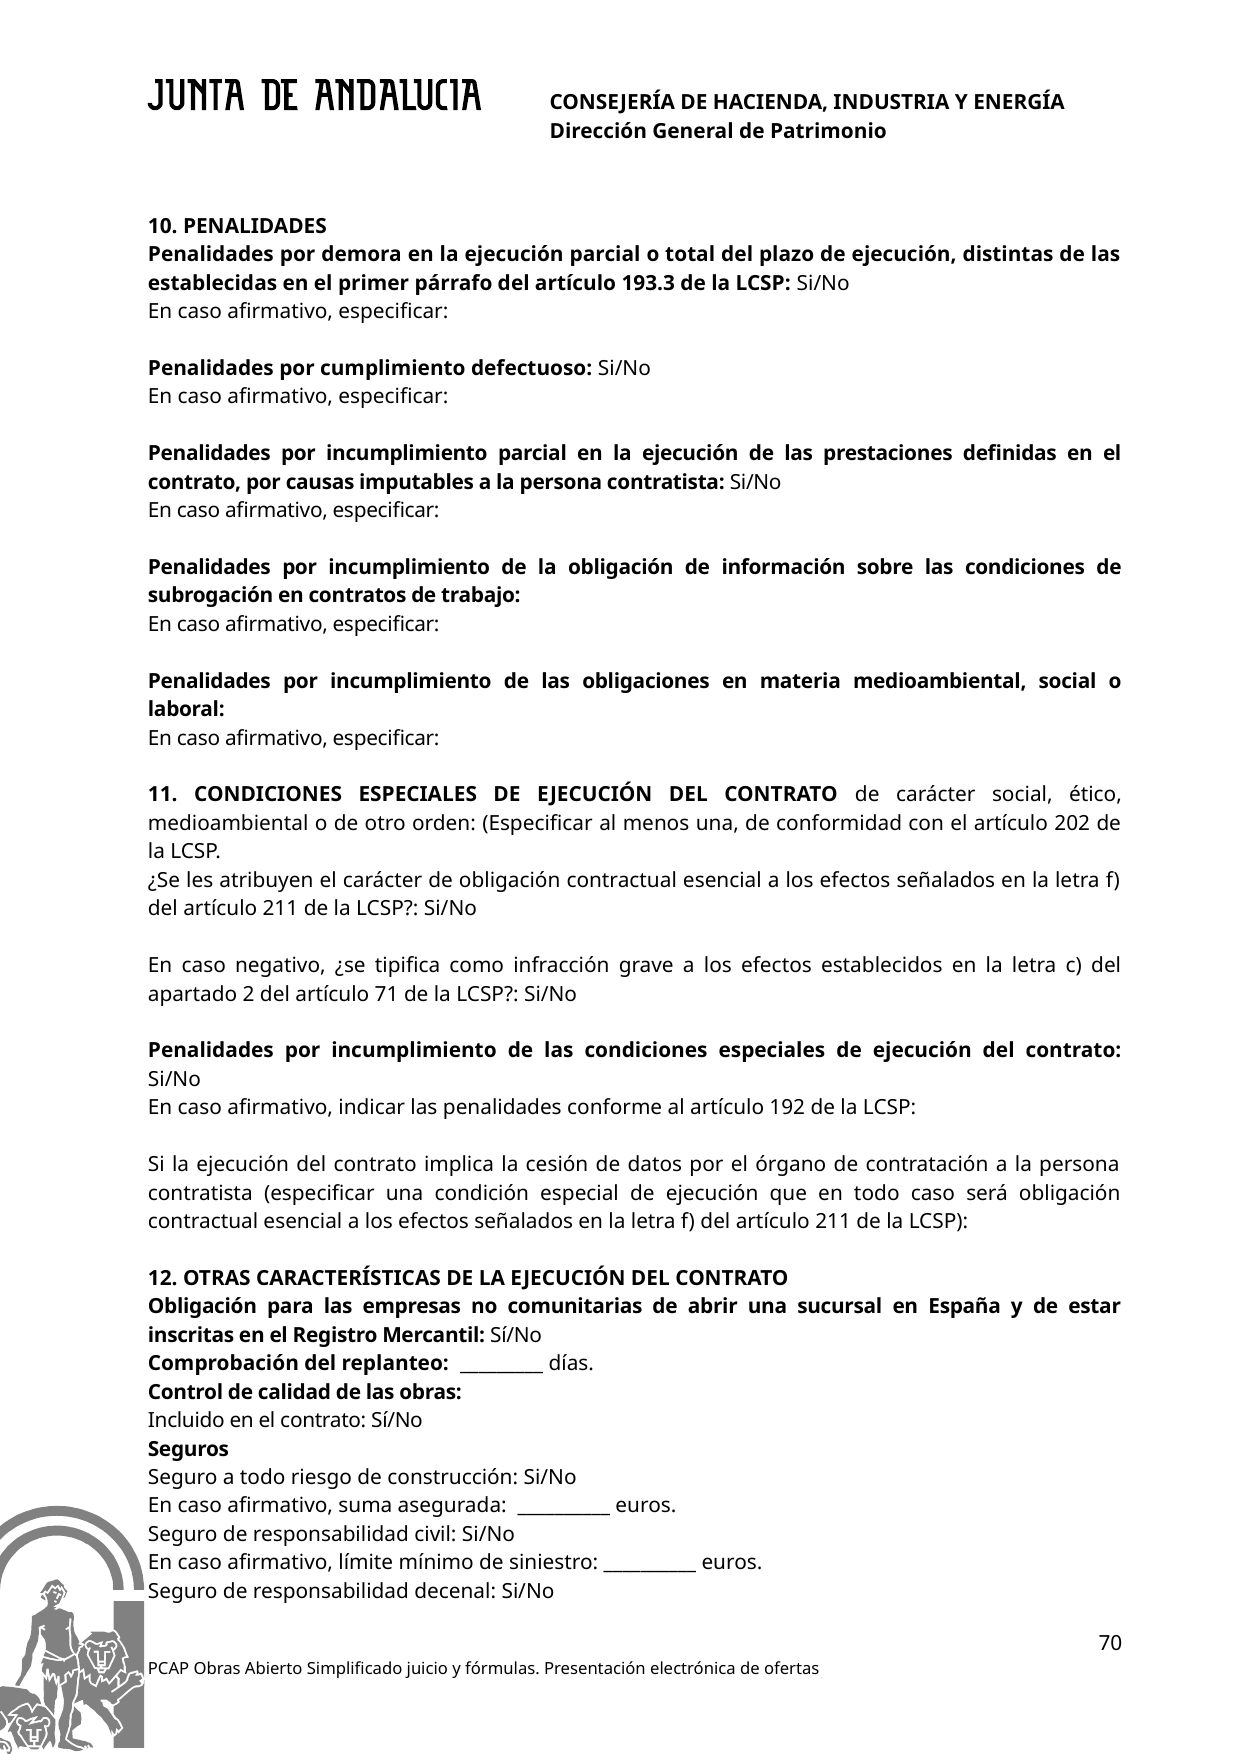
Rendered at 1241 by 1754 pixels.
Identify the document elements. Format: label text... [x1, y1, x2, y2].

text Seguro de responsabilidad civil: Si/No [148, 1519, 1122, 1547]
text En caso afirmativo, especificar: [148, 609, 1122, 637]
text En caso afirmativo, límite mínimo de siniestro: __________ euros. [148, 1547, 1122, 1576]
text En caso negativo, ¿se tipifica como infracción grave a los efectos establecidos en la letra c) del apartado 2 del artículo 71 de la LCSP?: Si/No [148, 950, 1122, 1007]
text Penalidades por demora en la ejecución parcial o total del plazo de ejecución, distintas de las establecidas en el primer párrafo del artículo 193.3 de la LCSP: Si/No [148, 239, 1122, 296]
text ¿Se les atribuyen el carácter de obligación contractual esencial a los efectos señalados en la letra f) del artículo 211 de la LCSP?: Si/No [148, 865, 1122, 922]
text Penalidades por incumplimiento parcial en la ejecución de las prestaciones definidas en el contrato, por causas imputables a la persona contratista: Si/No [148, 438, 1122, 495]
text 12. OTRAS CARACTERÍSTICAS DE LA EJECUCIÓN DEL CONTRATO [148, 1263, 1122, 1291]
text Incluido en el contrato: Sí/No [148, 1405, 1122, 1434]
text En caso afirmativo, especificar: [148, 495, 1122, 524]
text Penalidades por cumplimiento defectuoso: Si/No [148, 353, 1122, 381]
subtitle Seguros [148, 1434, 1122, 1462]
text Seguro a todo riesgo de construcción: Si/No [148, 1462, 1122, 1491]
text En caso afirmativo, especificar: [148, 296, 1122, 324]
text Penalidades por incumplimiento de las obligaciones en materia medioambiental, social o laboral: [148, 666, 1122, 723]
text Control de calidad de las obras: [148, 1377, 1122, 1405]
text En caso afirmativo, indicar las penalidades conforme al artículo 192 de la LCSP: [148, 1092, 1122, 1121]
text Si la ejecución del contrato implica la cesión de datos por el órgano de contratación a la persona contratista (especificar una condición especial de ejecución que en todo caso será obligación contractual esencial a los efectos señalados en la letra f) del artículo 211 de la LCSP): [148, 1149, 1122, 1234]
text Comprobación del replanteo: _________ días. [148, 1348, 1122, 1377]
text En caso afirmativo, especificar: [148, 723, 1122, 751]
text En caso afirmativo, especificar: [148, 381, 1122, 410]
text Seguro de responsabilidad decenal: Si/No [148, 1576, 1122, 1604]
text 11. CONDICIONES ESPECIALES DE EJECUCIÓN DEL CONTRATO de carácter social, ético, medioambiental o de otro orden: (Especificar al menos una, de conformidad con el artículo 202 de la LCSP. [148, 779, 1122, 865]
text En caso afirmativo, suma asegurada: __________ euros. [148, 1491, 1122, 1519]
text 10. PENALIDADES [148, 211, 1122, 239]
text Obligación para las empresas no comunitarias de abrir una sucursal en España y de estar inscritas en el Registro Mercantil: Sí/No [148, 1291, 1122, 1348]
text Penalidades por incumplimiento de las condiciones especiales de ejecución del contrato: Si/No [148, 1036, 1122, 1092]
text Penalidades por incumplimiento de la obligación de información sobre las condiciones de subrogación en contratos de trabajo: [148, 552, 1122, 609]
